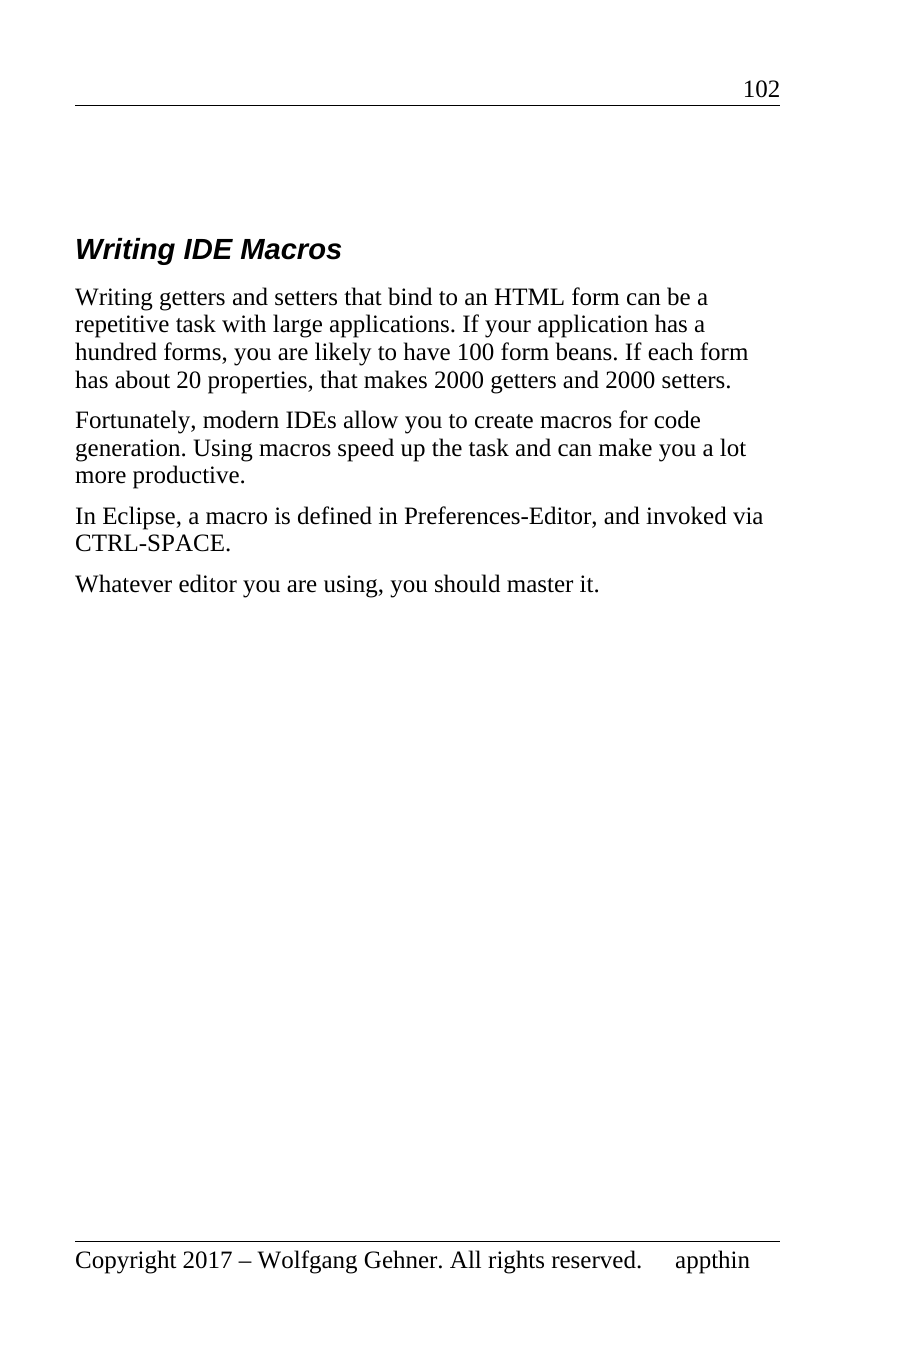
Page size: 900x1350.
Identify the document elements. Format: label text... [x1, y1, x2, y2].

text Fortunately, modern IDEs allow you to create macros for code generation. Using macros speed up the task and can make you a lot more productive. [75, 406, 780, 489]
text In Eclipse, a macro is defined in Preferences-Editor, and invoked via CTRL-SPACE. [75, 502, 780, 557]
subtitle Writing IDE Macros [75, 233, 780, 266]
text Whatever editor you are using, you should master it. [75, 570, 780, 597]
text Writing getters and setters that bind to an HTML form can be a repetitive task with large applications. If your application has a hundred forms, you are likely to have 100 form beans. If each form has about 20 properties, that makes 2000 getters and 2000 setters. [75, 283, 780, 394]
